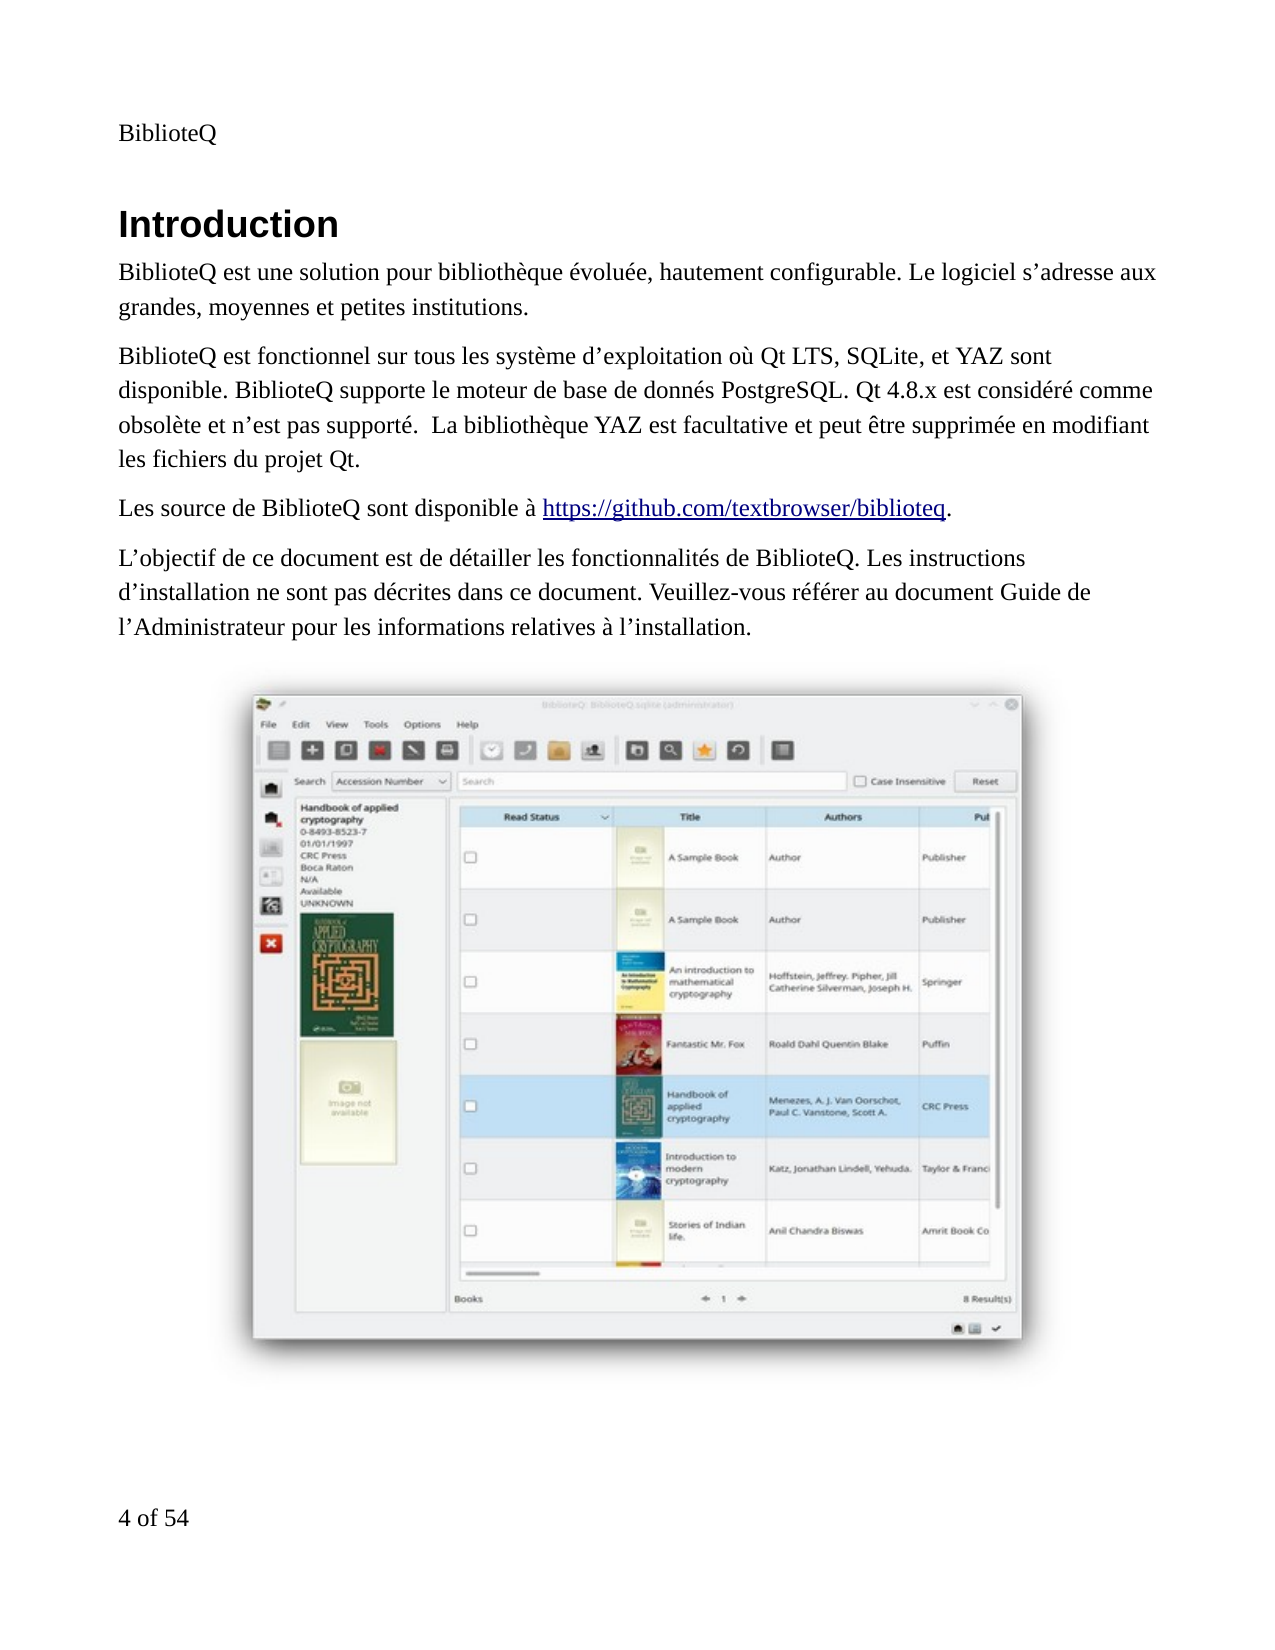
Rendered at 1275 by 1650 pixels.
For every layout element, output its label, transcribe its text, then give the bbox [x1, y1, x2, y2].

text BiblioteQ est une solution pour bibliothèque évoluée, hautement configurable. Le logiciel s’adresse aux grandes, moyennes et petites institutions. [118, 257, 1157, 321]
picture [203, 660, 1072, 1390]
text L’objectif de ce document est de détailler les fonctionnalités de BiblioteQ. Les instructions d’installation ne sont pas décrites dans ce document. Veuillez-vous référer au document Guide de l’Administrateur pour les informations relatives à l’installation. [118, 543, 1157, 640]
text BiblioteQ est fonctionnel sur tous les système d’exploitation où Qt LTS, SQLite, et YAZ sont disponible. BiblioteQ supporte le moteur de base de donnés PostgreSQL. Qt 4.8.x est considéré comme obsolète et n’est pas supporté. La bibliothèque YAZ est facultative et peut être supprimée en modifiant les fichiers du projet Qt. [118, 341, 1157, 473]
subtitle Introduction [118, 201, 1157, 245]
text Les source de BiblioteQ sont disponible à https://github.com/textbrowser/biblioteq. [118, 493, 1157, 522]
